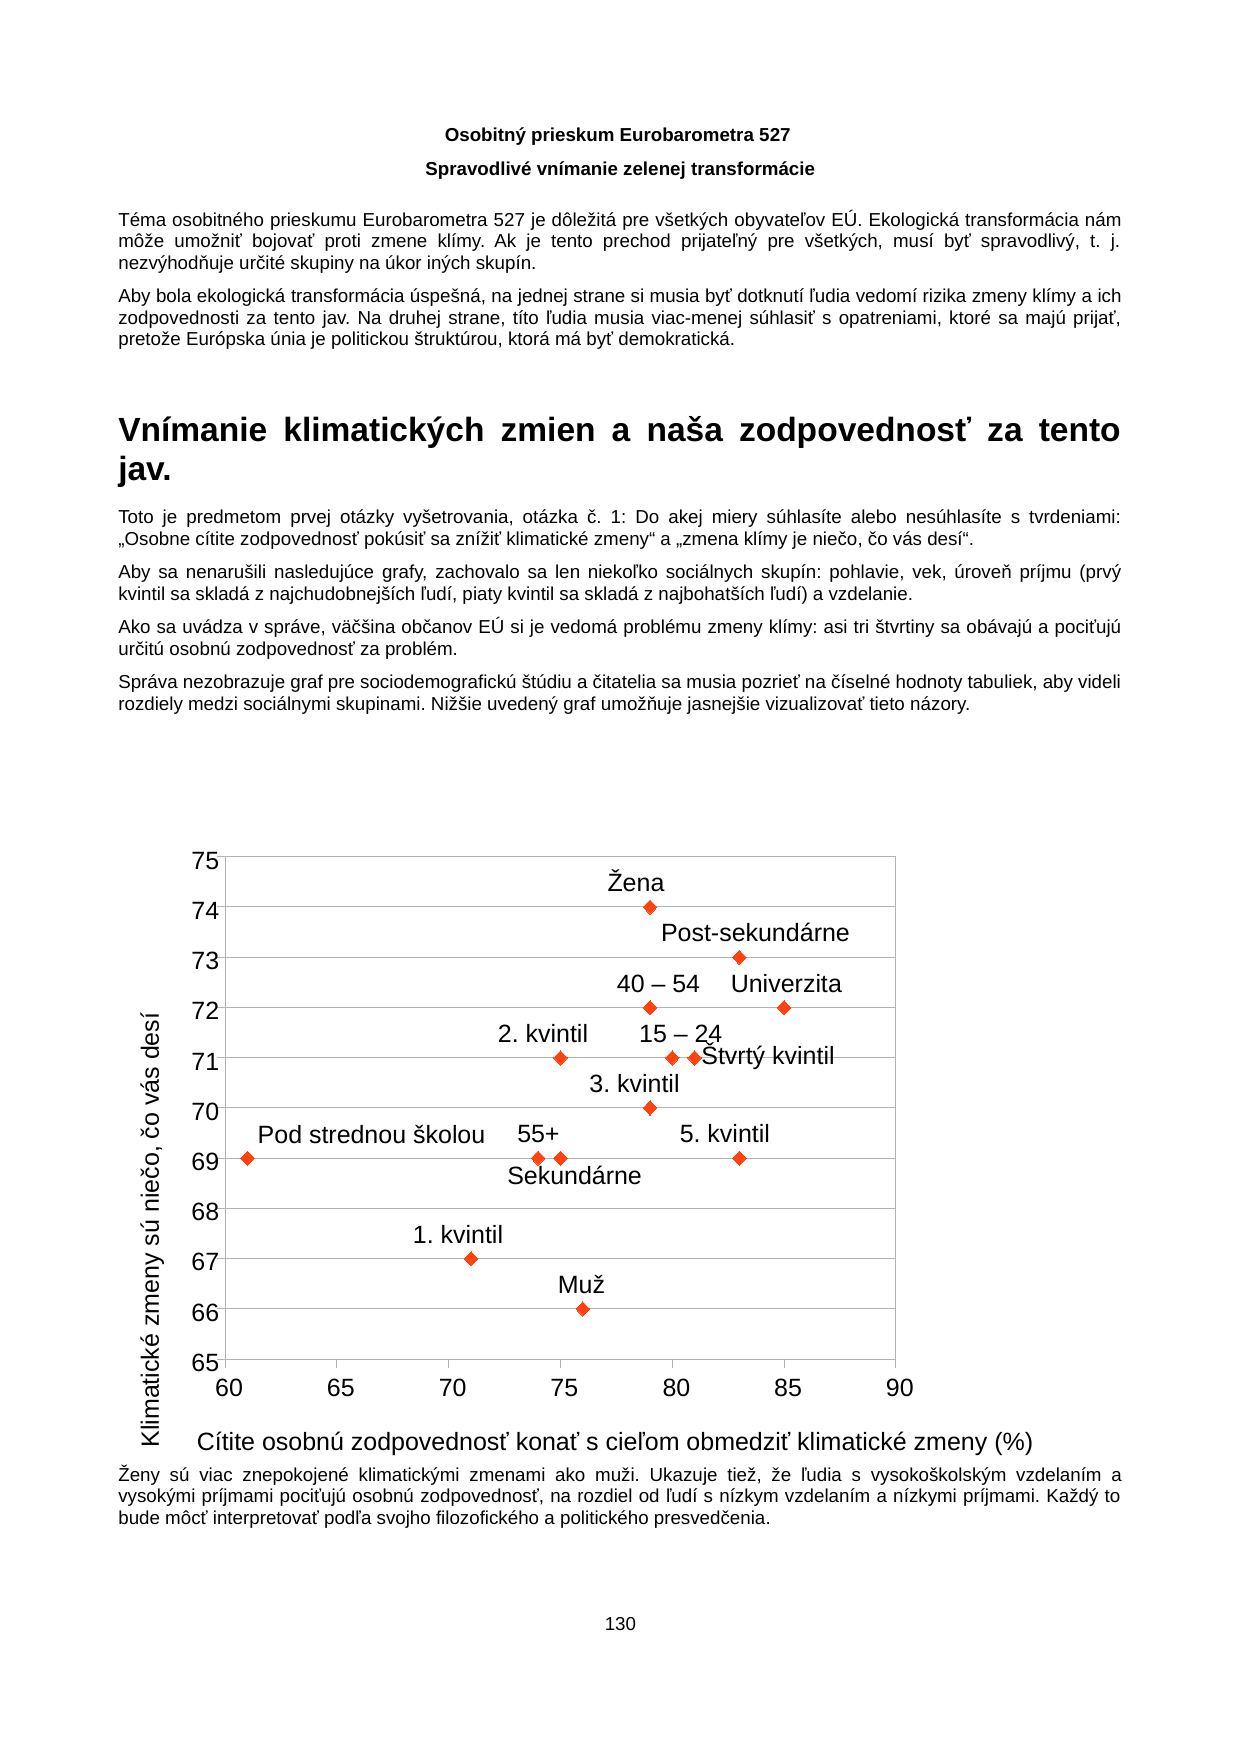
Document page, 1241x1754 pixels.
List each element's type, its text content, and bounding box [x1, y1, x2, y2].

text Ženy sú viac znepokojené klimatickými zmenami ako muži. Ukazuje tiež, že ľudia s vysokoškolským vzdelaním a vysokými príjmami pociťujú osobnú zodpovednosť, na rozdiel od ľudí s nízkym vzdelaním a nízkymi príjmami. Každý to bude môcť interpretovať podľa svojho filozofického a politického presvedčenia. [118, 765, 1122, 1528]
text Správa nezobrazuje graf pre sociodemografickú štúdiu a čitatelia sa musia pozrieť na číselné hodnoty tabuliek, aby videli rozdiely medzi sociálnymi skupinami. Nižšie uvedený graf umožňuje jasnejšie vizualizovať tieto názory. [118, 671, 1122, 714]
text Aby sa nenarušili nasledujúce grafy, zachovalo sa len niekoľko sociálnych skupín: pohlavie, vek, úroveň príjmu (prvý kvintil sa skladá z najchudobnejších ľudí, piaty kvintil sa skladá z najbohatších ľudí) a vzdelanie. [118, 561, 1122, 604]
text Aby bola ekologická transformácia úspešná, na jednej strane si musia byť dotknutí ľudia vedomí rizika zmeny klímy a ich zodpovednosti za tento jav. Na druhej strane, títo ľudia musia viac-menej súhlasiť s opatreniami, ktoré sa majú prijať, pretože Európska únia je politickou štruktúrou, ktorá má byť demokratická. [118, 285, 1122, 350]
subtitle Vnímanie klimatických zmien a naša zodpovednosť za tento jav. [118, 410, 1122, 487]
text Téma osobitného prieskumu Eurobarometra 527 je dôležitá pre všetkých obyvateľov EÚ. Ekologická transformácia nám môže umožniť bojovať proti zmene klímy. Ak je tento prechod prijateľný pre všetkých, musí byť spravodlivý, t. j. nezvýhodňuje určité skupiny na úkor iných skupín. [118, 208, 1122, 273]
text Toto je predmetom prvej otázky vyšetrovania, otázka č. 1: Do akej miery súhlasíte alebo nesúhlasíte s tvrdeniami: „Osobne cítite zodpovednosť pokúsiť sa znížiť klimatické zmeny“ a „zmena klímy je niečo, čo vás desí“. [118, 506, 1122, 549]
text Ako sa uvádza v správe, väčšina občanov EÚ si je vedomá problému zmeny klímy: asi tri štvrtiny sa obávajú a pociťujú určitú osobnú zodpovednosť za problém. [118, 616, 1122, 659]
